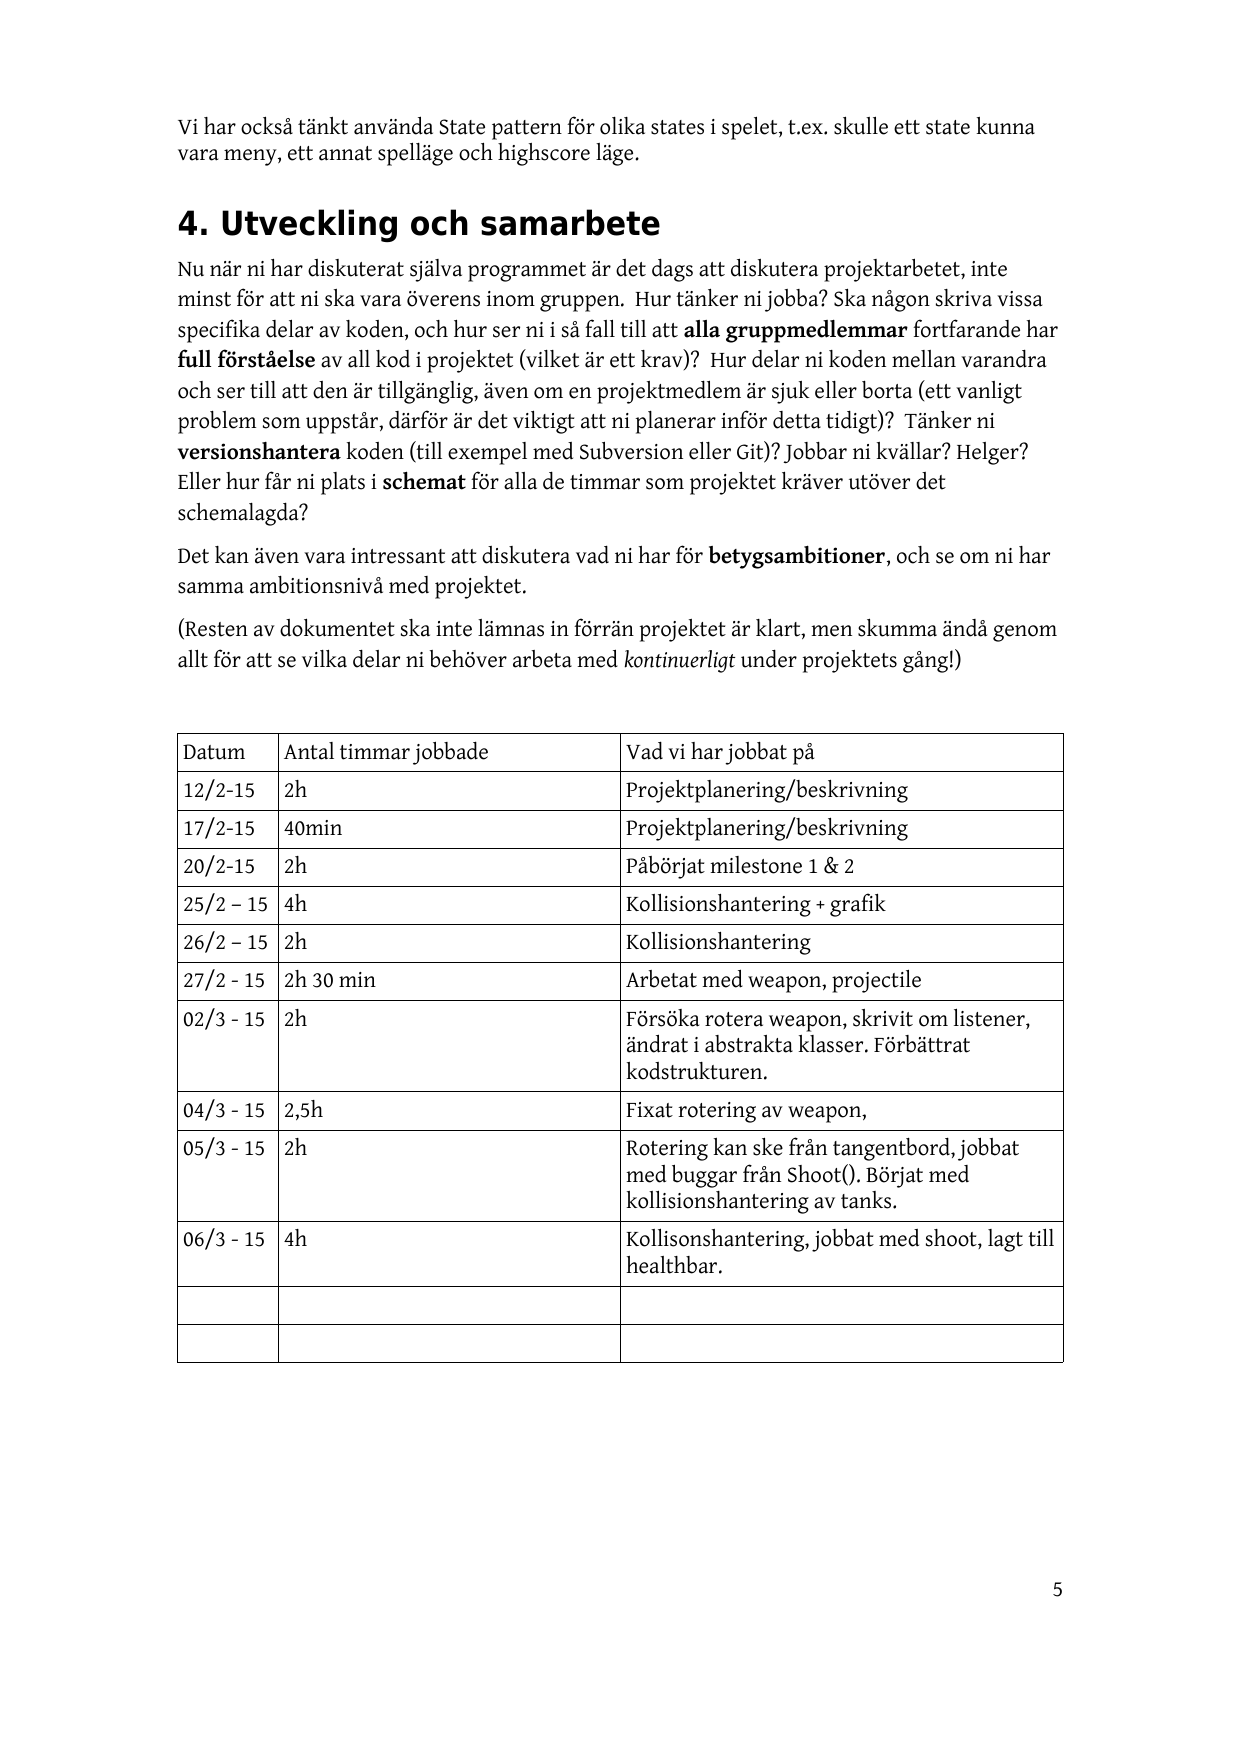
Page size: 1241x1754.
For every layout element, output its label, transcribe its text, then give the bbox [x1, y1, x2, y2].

table_cell 12/2-15 [178, 772, 278, 809]
table_cell 4h [279, 1222, 620, 1286]
table_cell [621, 1325, 1063, 1362]
table_cell [178, 1287, 278, 1324]
table_cell [621, 1287, 1063, 1324]
table_cell Kollisonshantering, jobbat med shoot, lagt till healthbar. [621, 1222, 1063, 1286]
table_cell 04/3 - 15 [178, 1092, 278, 1129]
text Det kan även vara intressant att diskutera vad ni har för betygsambitioner, och se om ni har samma ambitionsnivå med projektet. [177, 543, 1063, 600]
table_cell Fixat rotering av weapon, [621, 1092, 1063, 1129]
table_cell 17/2-15 [178, 811, 278, 848]
table_cell 05/3 - 15 [178, 1131, 278, 1221]
subtitle 4. Utveckling och samarbete [177, 205, 1063, 243]
table_cell 40min [279, 811, 620, 848]
table_header Antal timmar jobbade [279, 734, 620, 771]
table_cell Kollisionshantering [621, 925, 1063, 962]
table_cell 25/2 – 15 [178, 887, 278, 924]
table_cell Projektplanering/beskrivning [621, 772, 1063, 809]
table_cell 02/3 - 15 [178, 1001, 278, 1091]
table_cell 2h [279, 849, 620, 886]
table_header Datum [178, 734, 278, 771]
table_header Vad vi har jobbat på [621, 734, 1063, 771]
table_cell [178, 1325, 278, 1362]
table_cell Arbetat med weapon, projectile [621, 963, 1063, 1000]
table_cell 26/2 – 15 [178, 925, 278, 962]
table_cell Påbörjat milestone 1 & 2 [621, 849, 1063, 886]
table_cell 4h [279, 887, 620, 924]
table_cell 20/2-15 [178, 849, 278, 886]
table_cell Försöka rotera weapon, skrivit om listener, ändrat i abstrakta klasser. Förbättrat kodstrukturen. [621, 1001, 1063, 1091]
text Nu när ni har diskuterat själva programmet är det dags att diskutera projektarbetet, inte minst för att ni ska vara överens inom gruppen. Hur tänker ni jobba? Ska någon skriva vissa specifika delar av koden, och hur ser ni i så fall till att alla gruppmedlemmar fortfarande har full förståelse av all kod i projektet (vilket är ett krav)? Hur delar ni koden mellan varandra och ser till att den är tillgänglig, även om en projektmedlem är sjuk eller borta (ett vanligt problem som uppstår, därför är det viktigt att ni planerar inför detta tidigt)? Tänker ni versionshantera koden (till exempel med Subversion eller Git)? Jobbar ni kvällar? Helger? Eller hur får ni plats i schemat för alla de timmar som projektet kräver utöver det schemalagda? [177, 256, 1063, 527]
table_cell 2h [279, 1001, 620, 1091]
table_cell [279, 1287, 620, 1324]
table_cell 2h 30 min [279, 963, 620, 1000]
table_cell Projektplanering/beskrivning [621, 811, 1063, 848]
table_cell 2h [279, 925, 620, 962]
table_cell 2h [279, 772, 620, 809]
table_cell 2h [279, 1131, 620, 1221]
text (Resten av dokumentet ska inte lämnas in förrän projektet är klart, men skumma ändå genom allt för att se vilka delar ni behöver arbeta med kontinuerligt under projektets gång!) [177, 617, 1063, 674]
text Vi har också tänkt använda State pattern för olika states i spelet, t.ex. skulle ett state kunna vara meny, ett annat spelläge och highscore läge. [177, 114, 1063, 167]
table_cell 06/3 - 15 [178, 1222, 278, 1286]
table_cell 2,5h [279, 1092, 620, 1129]
table_cell Kollisionshantering + grafik [621, 887, 1063, 924]
table_cell [279, 1325, 620, 1362]
table_cell Rotering kan ske från tangentbord, jobbat med buggar från Shoot(). Börjat med kollisionshantering av tanks. [621, 1131, 1063, 1221]
table_cell 27/2 - 15 [178, 963, 278, 1000]
